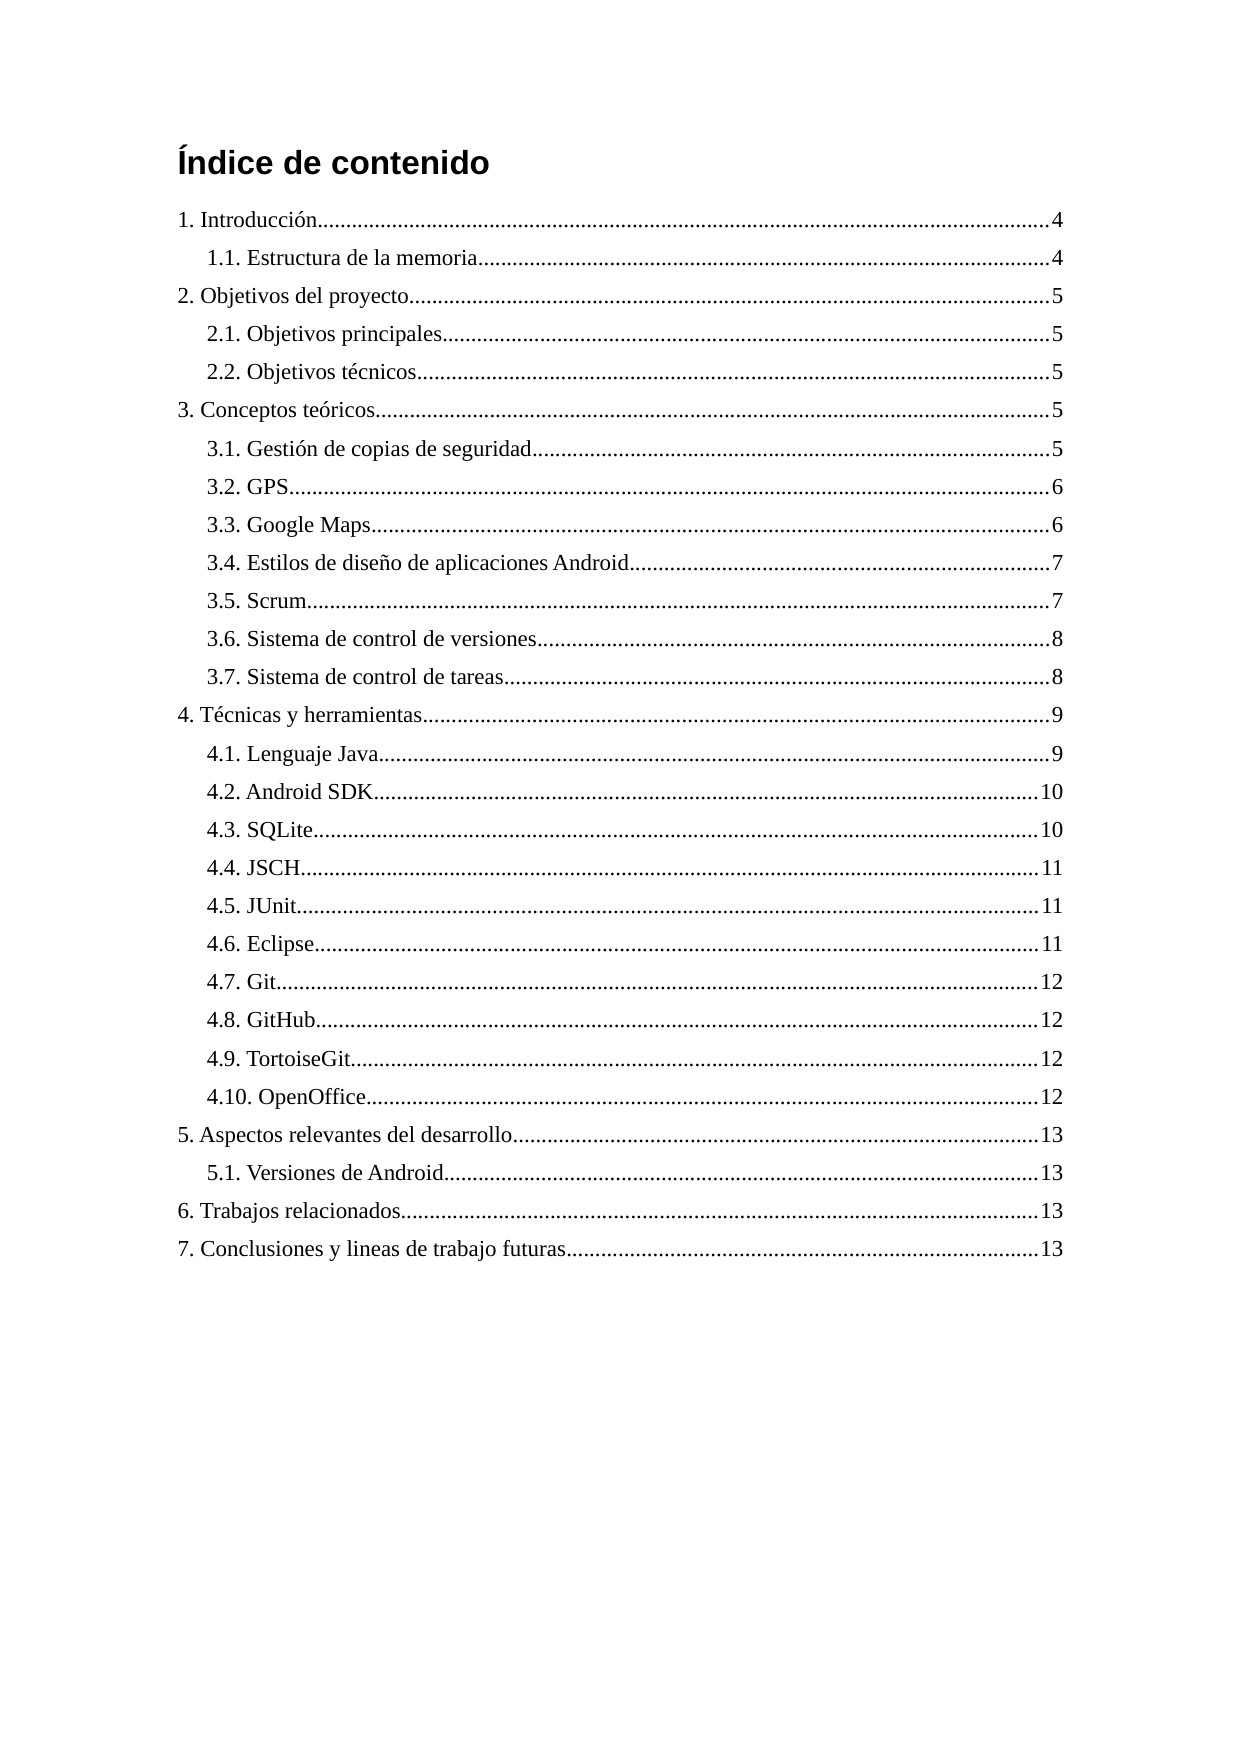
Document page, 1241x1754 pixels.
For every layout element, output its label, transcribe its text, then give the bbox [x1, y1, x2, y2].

text 4.1. Lenguaje Java 9 [207, 739, 1063, 766]
text 3.3. Google Maps 6 [207, 511, 1063, 537]
text 5.1. Versiones de Android 13 [207, 1159, 1063, 1185]
text 3. Conceptos teóricos 5 [177, 396, 1063, 423]
text 3.1. Gestión de copias de seguridad 5 [207, 434, 1063, 461]
text 3.7. Sistema de control de tareas 8 [207, 663, 1063, 690]
text 4.4. JSCH 11 [207, 854, 1063, 880]
text 3.2. GPS 6 [207, 473, 1063, 499]
text 4.8. GitHub 12 [207, 1006, 1063, 1033]
text 2. Objetivos del proyecto 5 [177, 282, 1063, 308]
text 3.5. Scrum 7 [207, 587, 1063, 613]
text 1. Introducción 4 [177, 206, 1063, 232]
text 4.3. SQLite 10 [207, 816, 1063, 842]
text 5. Aspectos relevantes del desarrollo 13 [177, 1121, 1063, 1147]
subtitle Índice de contenido [177, 143, 1063, 182]
text 4. Técnicas y herramientas 9 [177, 701, 1063, 728]
text 4.6. Eclipse 11 [207, 930, 1063, 957]
text 4.9. TortoiseGit 12 [207, 1044, 1063, 1071]
text 4.5. JUnit 11 [207, 892, 1063, 918]
text 2.1. Objetivos principales 5 [207, 320, 1063, 347]
text 3.4. Estilos de diseño de aplicaciones Android 7 [207, 549, 1063, 575]
text 4.10. OpenOffice 12 [207, 1083, 1063, 1109]
text 4.2. Android SDK 10 [207, 778, 1063, 804]
text 3.6. Sistema de control de versiones 8 [207, 625, 1063, 652]
text 6. Trabajos relacionados 13 [177, 1197, 1063, 1223]
text 1.1. Estructura de la memoria 4 [207, 244, 1063, 270]
text 2.2. Objetivos técnicos 5 [207, 358, 1063, 385]
text 7. Conclusiones y lineas de trabajo futuras 13 [177, 1235, 1063, 1262]
text 4.7. Git 12 [207, 968, 1063, 995]
